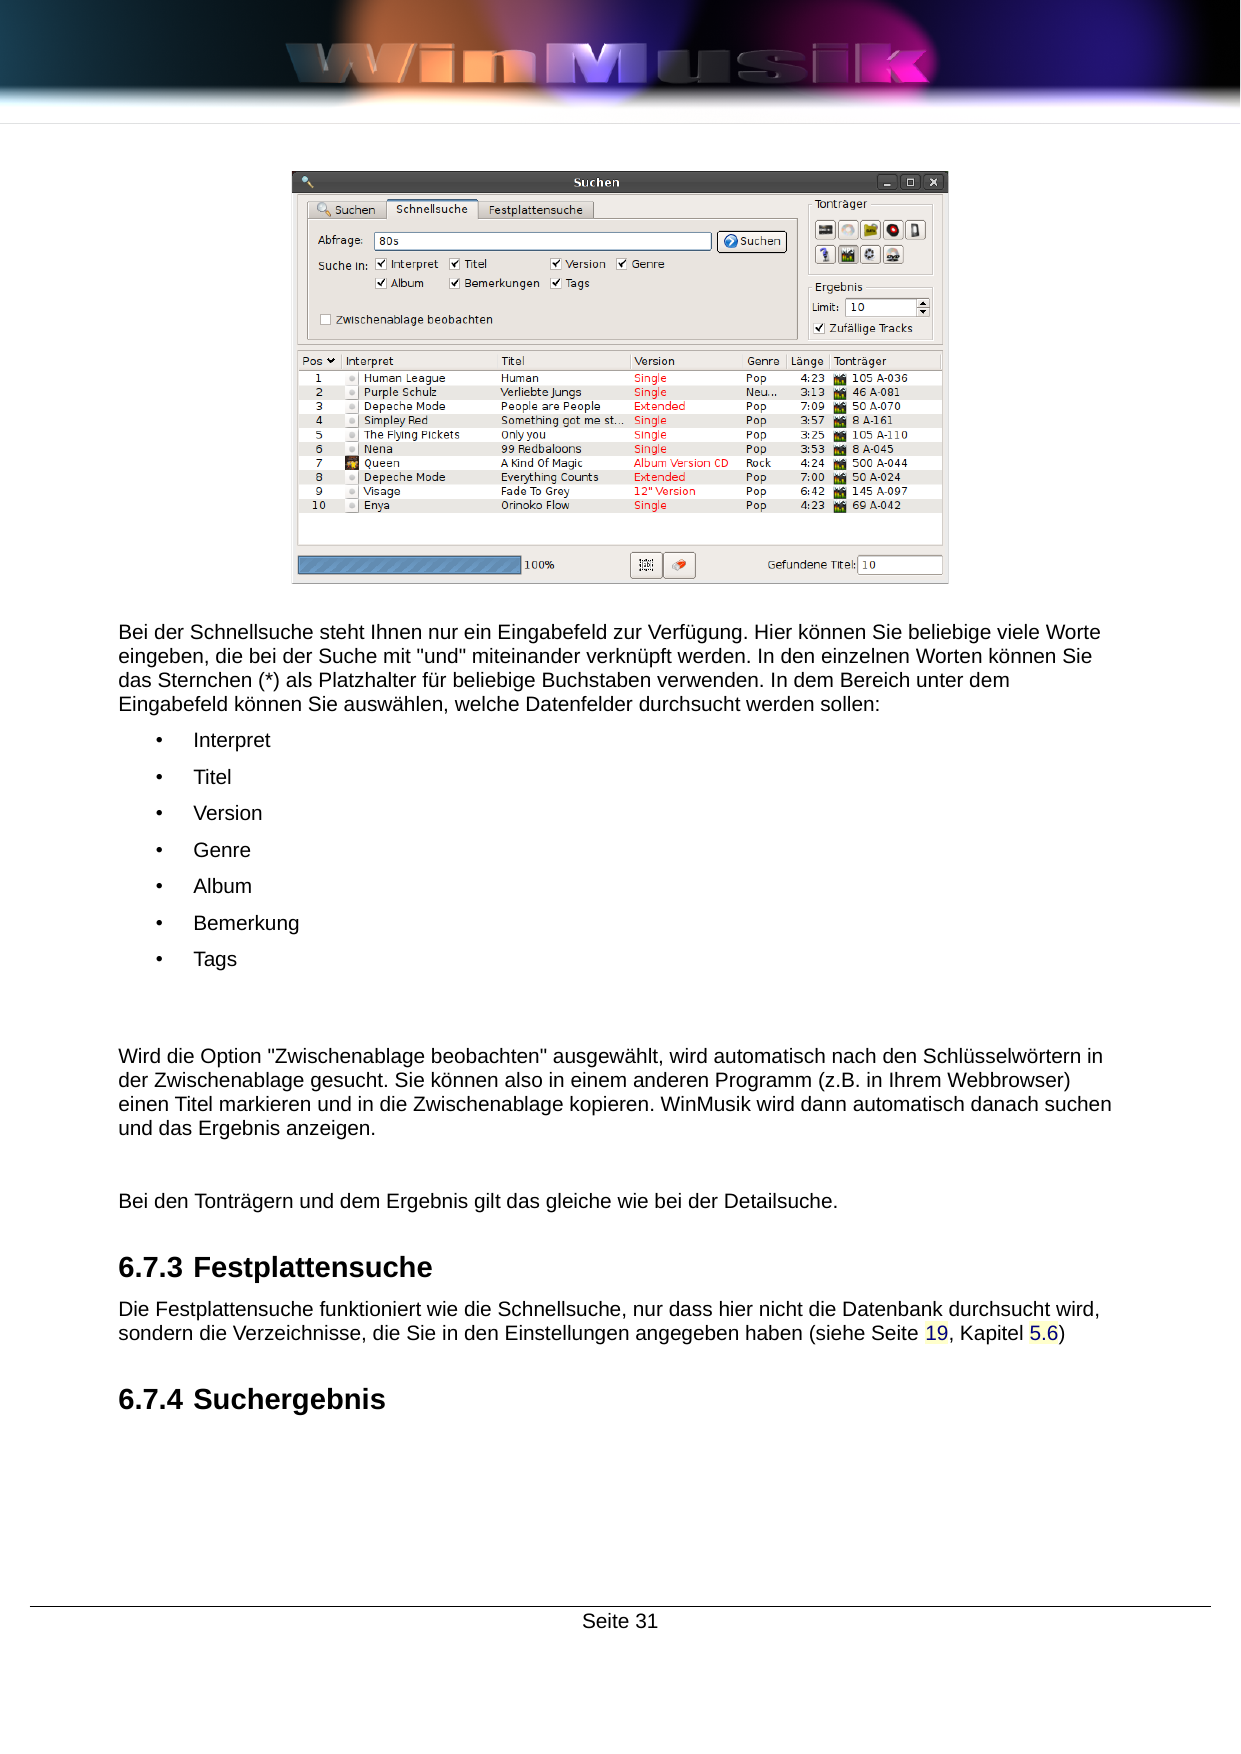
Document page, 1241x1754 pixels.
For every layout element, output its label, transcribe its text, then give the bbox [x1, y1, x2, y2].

subtitle Festplattensuche [118, 1251, 1122, 1284]
list Album [156, 874, 1122, 898]
text Bei den Tonträgern und dem Ergebnis gilt das gleiche wie bei der Detailsuche. [118, 1189, 1122, 1213]
picture [291, 171, 949, 584]
list Titel [156, 764, 1122, 788]
list Interpret [156, 728, 1122, 752]
list Tags [156, 947, 1122, 995]
list Bemerkung [156, 911, 1122, 935]
text Wird die Option "Zwischenablage beobachten" ausgewählt, wird automatisch nach den Schlüsselwörtern in der Zwischenablage gesucht. Sie können also in einem anderen Programm (z.B. in Ihrem Webbrowser) einen Titel markieren und in die Zwischenablage kopieren. WinMusik wird dann automatisch danach suchen und das Ergebnis anzeigen. [118, 1044, 1122, 1140]
list Genre [156, 838, 1122, 862]
list Version [156, 801, 1122, 825]
text Die Festplattensuche funktioniert wie die Schnellsuche, nur dass hier nicht die Datenbank durchsucht wird, sondern die Verzeichnisse, die Sie in den Einstellungen angegeben haben (siehe Seite 19, Kapitel 5.6) [118, 1297, 1122, 1344]
text Bei der Schnellsuche steht Ihnen nur ein Eingabefeld zur Verfügung. Hier können Sie beliebige viele Worte eingeben, die bei der Suche mit "und" miteinander verknüpft werden. In den einzelnen Worten können Sie das Sternchen (*) als Platzhalter für beliebige Buchstaben verwenden. In dem Bereich unter dem Eingabefeld können Sie auswählen, welche Datenfelder durchsucht werden sollen: [118, 619, 1122, 715]
subtitle Suchergebnis [118, 1382, 1122, 1416]
